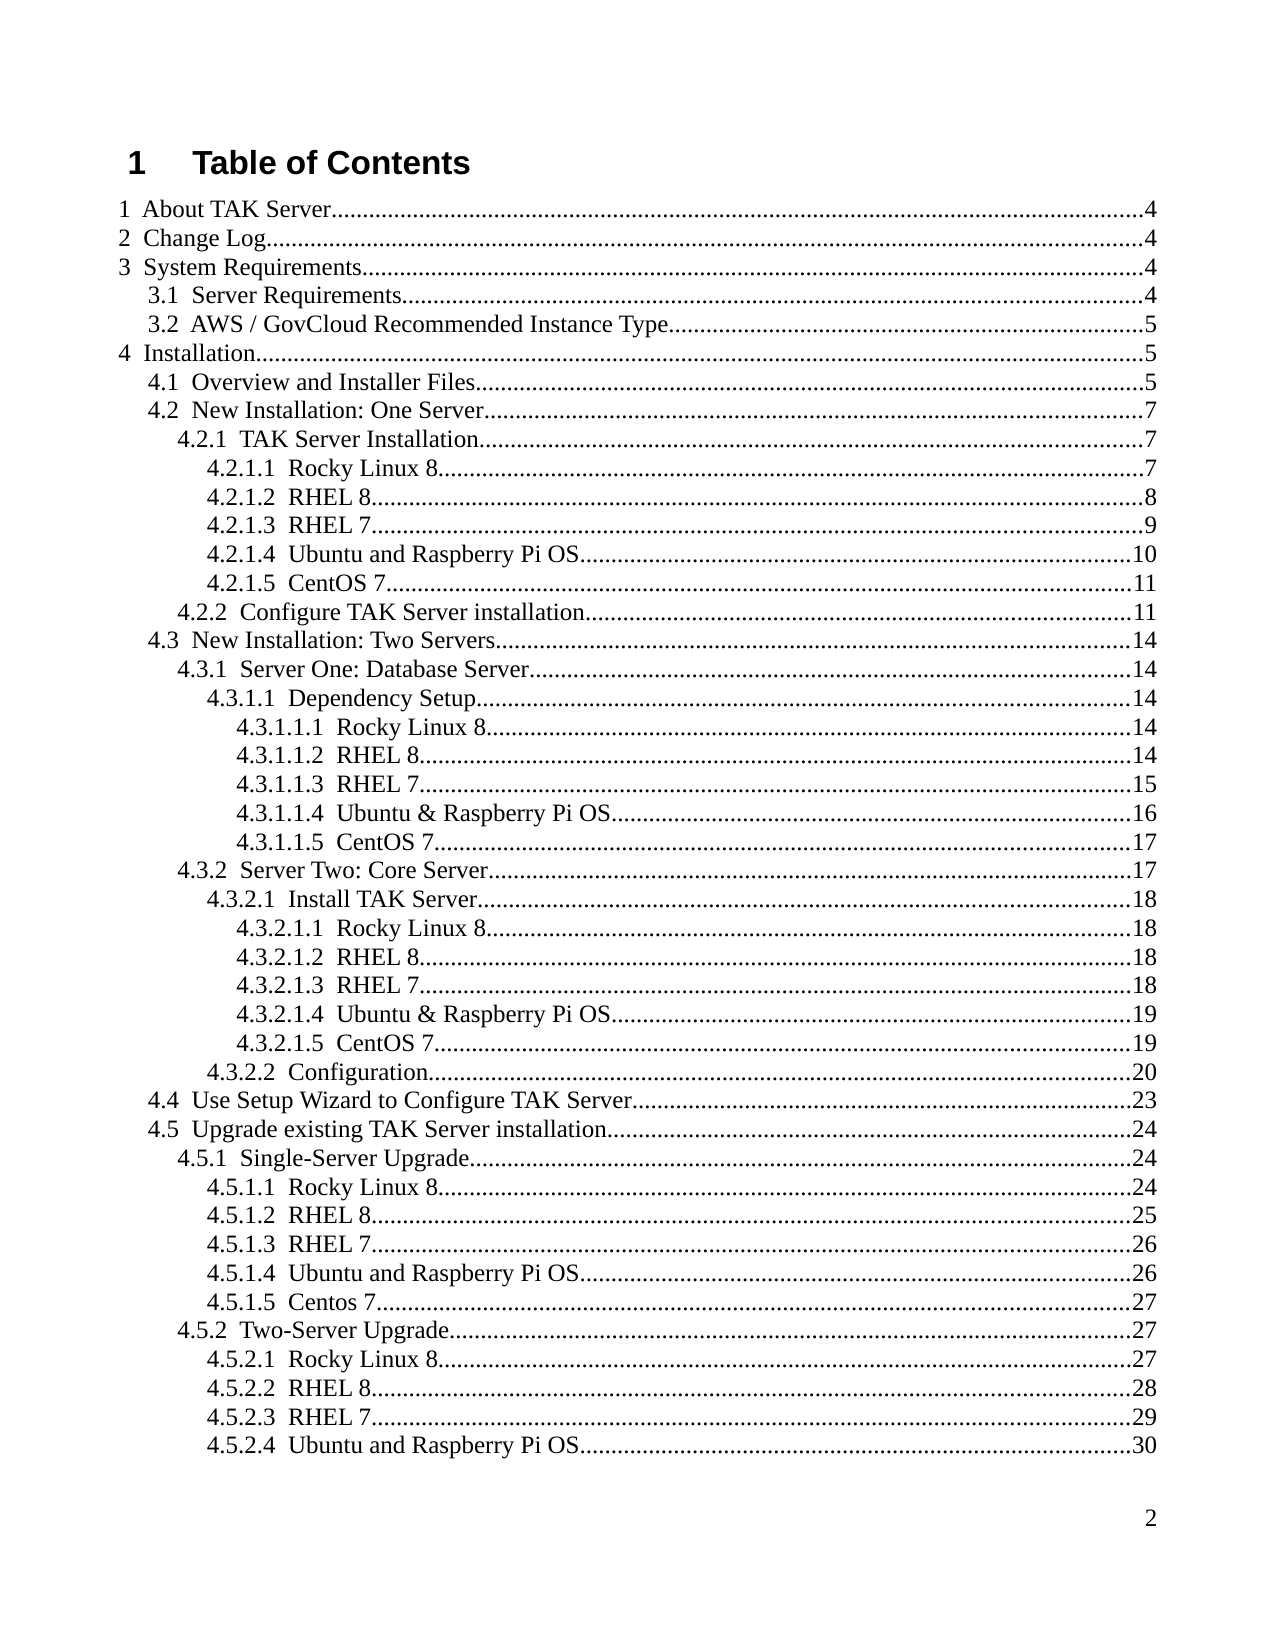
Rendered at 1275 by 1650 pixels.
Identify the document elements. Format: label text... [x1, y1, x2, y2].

text 3.1 Server Requirements 4 [148, 280, 1157, 309]
text 2 Change Log 4 [118, 223, 1157, 252]
text 3 System Requirements 4 [118, 252, 1157, 280]
text 4.3.2 Server Two: Core Server 17 [177, 855, 1157, 884]
text 4.2.1.3 RHEL 7 9 [207, 510, 1157, 539]
text 4.5.1.2 RHEL 8 25 [207, 1200, 1157, 1229]
text 4.3.1 Server One: Database Server 14 [177, 654, 1157, 683]
text 4.3.2.1.5 CentOS 7 19 [236, 1028, 1157, 1057]
text 4.3 New Installation: Two Servers 14 [148, 625, 1157, 654]
text 4.1 Overview and Installer Files 5 [148, 367, 1157, 395]
text 4.5.2.4 Ubuntu and Raspberry Pi OS 30 [207, 1430, 1157, 1459]
text 4.3.2.1.2 RHEL 8 18 [236, 942, 1157, 970]
text 4.3.2.1.3 RHEL 7 18 [236, 970, 1157, 999]
text 4.2.1 TAK Server Installation 7 [177, 424, 1157, 453]
text 4.5.1.5 Centos 7 27 [207, 1287, 1157, 1315]
text 4.4 Use Setup Wizard to Configure TAK Server 23 [148, 1085, 1157, 1114]
text 4.3.2.1.1 Rocky Linux 8 18 [236, 913, 1157, 942]
text 4.3.1.1.1 Rocky Linux 8 14 [236, 712, 1157, 740]
text 3.2 AWS / GovCloud Recommended Instance Type 5 [148, 309, 1157, 338]
text 4.3.1.1.2 RHEL 8 14 [236, 740, 1157, 769]
text 4.3.1.1.5 CentOS 7 17 [236, 827, 1157, 855]
text 4.5 Upgrade existing TAK Server installation 24 [148, 1114, 1157, 1143]
text 4.3.1.1.3 RHEL 7 15 [236, 769, 1157, 798]
text 4.3.1.1 Dependency Setup 14 [207, 683, 1157, 712]
text 4.2.2 Configure TAK Server installation 11 [177, 597, 1157, 625]
text 4 Installation 5 [118, 338, 1157, 367]
text 4.2.1.4 Ubuntu and Raspberry Pi OS 10 [207, 539, 1157, 568]
text 4.3.2.1.4 Ubuntu & Raspberry Pi OS 19 [236, 999, 1157, 1028]
text 4.2.1.5 CentOS 7 11 [207, 568, 1157, 597]
text 4.3.2.1 Install TAK Server 18 [207, 884, 1157, 913]
text 4.5.2 Two-Server Upgrade 27 [177, 1315, 1157, 1344]
text 4.2.1.2 RHEL 8 8 [207, 482, 1157, 510]
text 4.2.1.1 Rocky Linux 8 7 [207, 453, 1157, 482]
text 4.5.2.2 RHEL 8 28 [207, 1373, 1157, 1402]
text 4.5.1.3 RHEL 7 26 [207, 1229, 1157, 1258]
subtitle Table of Contents [118, 143, 1157, 182]
text 4.5.2.1 Rocky Linux 8 27 [207, 1344, 1157, 1373]
text 4.3.2.2 Configuration 20 [207, 1057, 1157, 1085]
text 4.3.1.1.4 Ubuntu & Raspberry Pi OS 16 [236, 798, 1157, 827]
text 4.5.1.4 Ubuntu and Raspberry Pi OS 26 [207, 1258, 1157, 1287]
text 4.5.1.1 Rocky Linux 8 24 [207, 1172, 1157, 1200]
text 4.2 New Installation: One Server 7 [148, 395, 1157, 424]
text 1 About TAK Server 4 [118, 194, 1157, 223]
text 4.5.1 Single-Server Upgrade 24 [177, 1143, 1157, 1172]
text 4.5.2.3 RHEL 7 29 [207, 1402, 1157, 1430]
